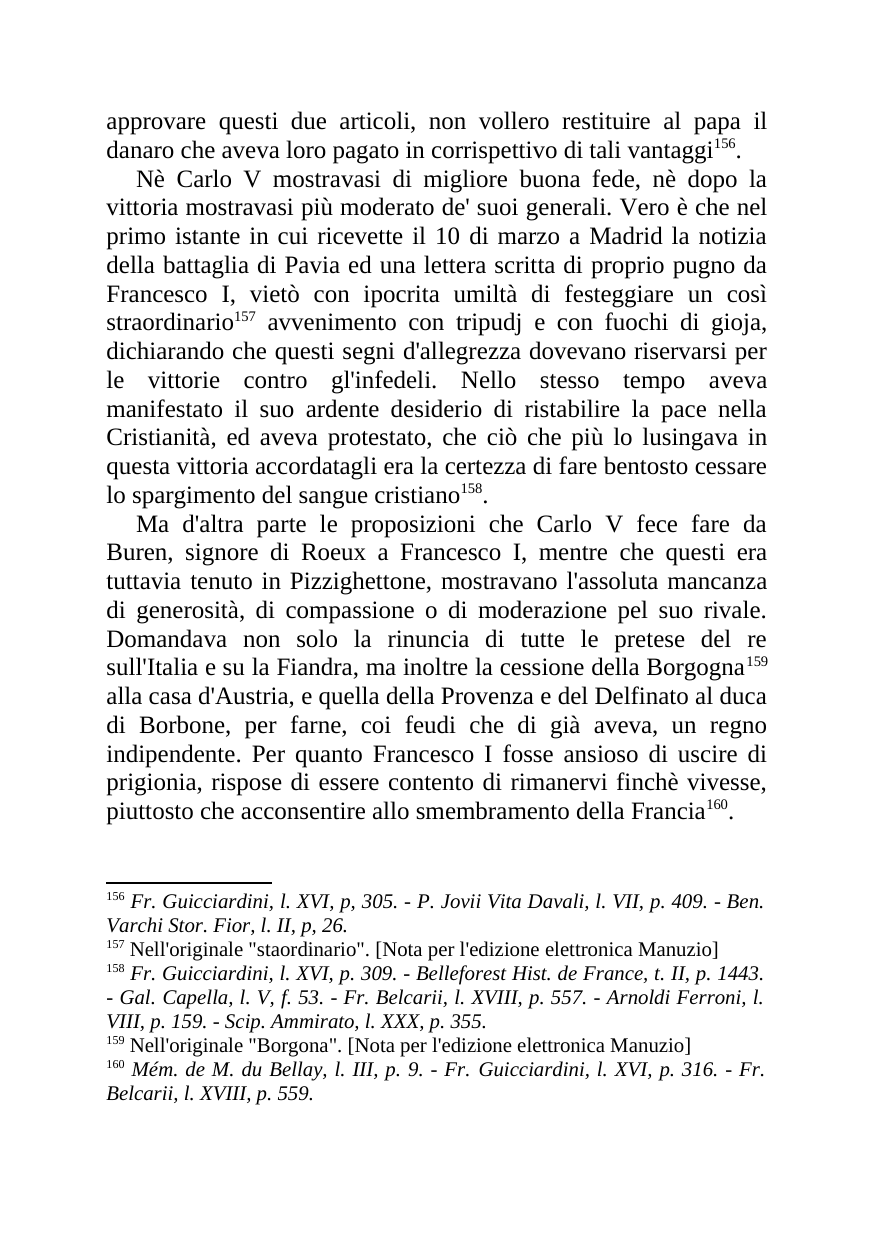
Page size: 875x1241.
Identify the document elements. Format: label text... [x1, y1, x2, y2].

text Nell'originale "Borgona". [Nota per l'edizione elettronica Manuzio] [106, 1033, 768, 1057]
text Ma d'altra parte le proposizioni che Carlo V fece fare da Buren, signore di Roeux a Francesco I, mentre che questi era tuttavia tenuto in Pizzighettone, mostravano l'assoluta mancanza di generosità, di compassione o di moderazione pel suo rivale. Domandava non solo la rinuncia di tutte le pretese del re sull'Italia e su la Fiandra, ma inoltre la cessione della Borgogna alla casa d'Austria, e quella della Provenza e del Delfinato al duca di Borbone, per farne, coi feudi che di già aveva, un regno indipendente. Per quanto Francesco I fosse ansioso di uscire di prigionia, rispose di essere contento di rimanervi finchè vivesse, piuttosto che acconsentire allo smembramento della Francia. [106, 509, 768, 825]
text Fr. Guicciardini, l. XVI, p. 309. - Belleforest Hist. de France, t. II, p. 1443. - Gal. Capella, l. V, f. 53. - Fr. Belcarii, l. XVIII, p. 557. - Arnoldi Ferroni, l. VIII, p. 159. - Scip. Ammirato, l. XXX, p. 355. [106, 961, 768, 1033]
text Fr. Guicciardini, l. XVI, p, 305. - P. Jovii Vita Davali, l. VII, p. 409. - Ben. Varchi Stor. Fior, l. II, p, 26. [106, 889, 768, 937]
text approvare questi due articoli, non vollero restituire al papa il danaro che aveva loro pagato in corrispettivo di tali vantaggi. [106, 106, 768, 164]
text Nè Carlo V mostravasi di migliore buona fede, nè dopo la vittoria mostravasi più moderato de' suoi generali. Vero è che nel primo istante in cui ricevette il 10 di marzo a Madrid la notizia della battaglia di Pavia ed una lettera scritta di proprio pugno da Francesco I, vietò con ipocrita umiltà di festeggiare un così straordinario avvenimento con tripudj e con fuochi di gioja, dichiarando che questi segni d'allegrezza dovevano riservarsi per le vittorie contro gl'infedeli. Nello stesso tempo aveva manifestato il suo ardente desiderio di ristabilire la pace nella Cristianità, ed aveva protestato, che ciò che più lo lusingava in questa vittoria accordatagli era la certezza di fare bentosto cessare lo spargimento del sangue cristiano. [106, 164, 768, 509]
text Nell'originale "staordinario". [Nota per l'edizione elettronica Manuzio] [106, 937, 768, 961]
text Mém. de M. du Bellay, l. III, p. 9. - Fr. Guicciardini, l. XVI, p. 316. - Fr. Belcarii, l. XVIII, p. 559. [106, 1057, 768, 1105]
